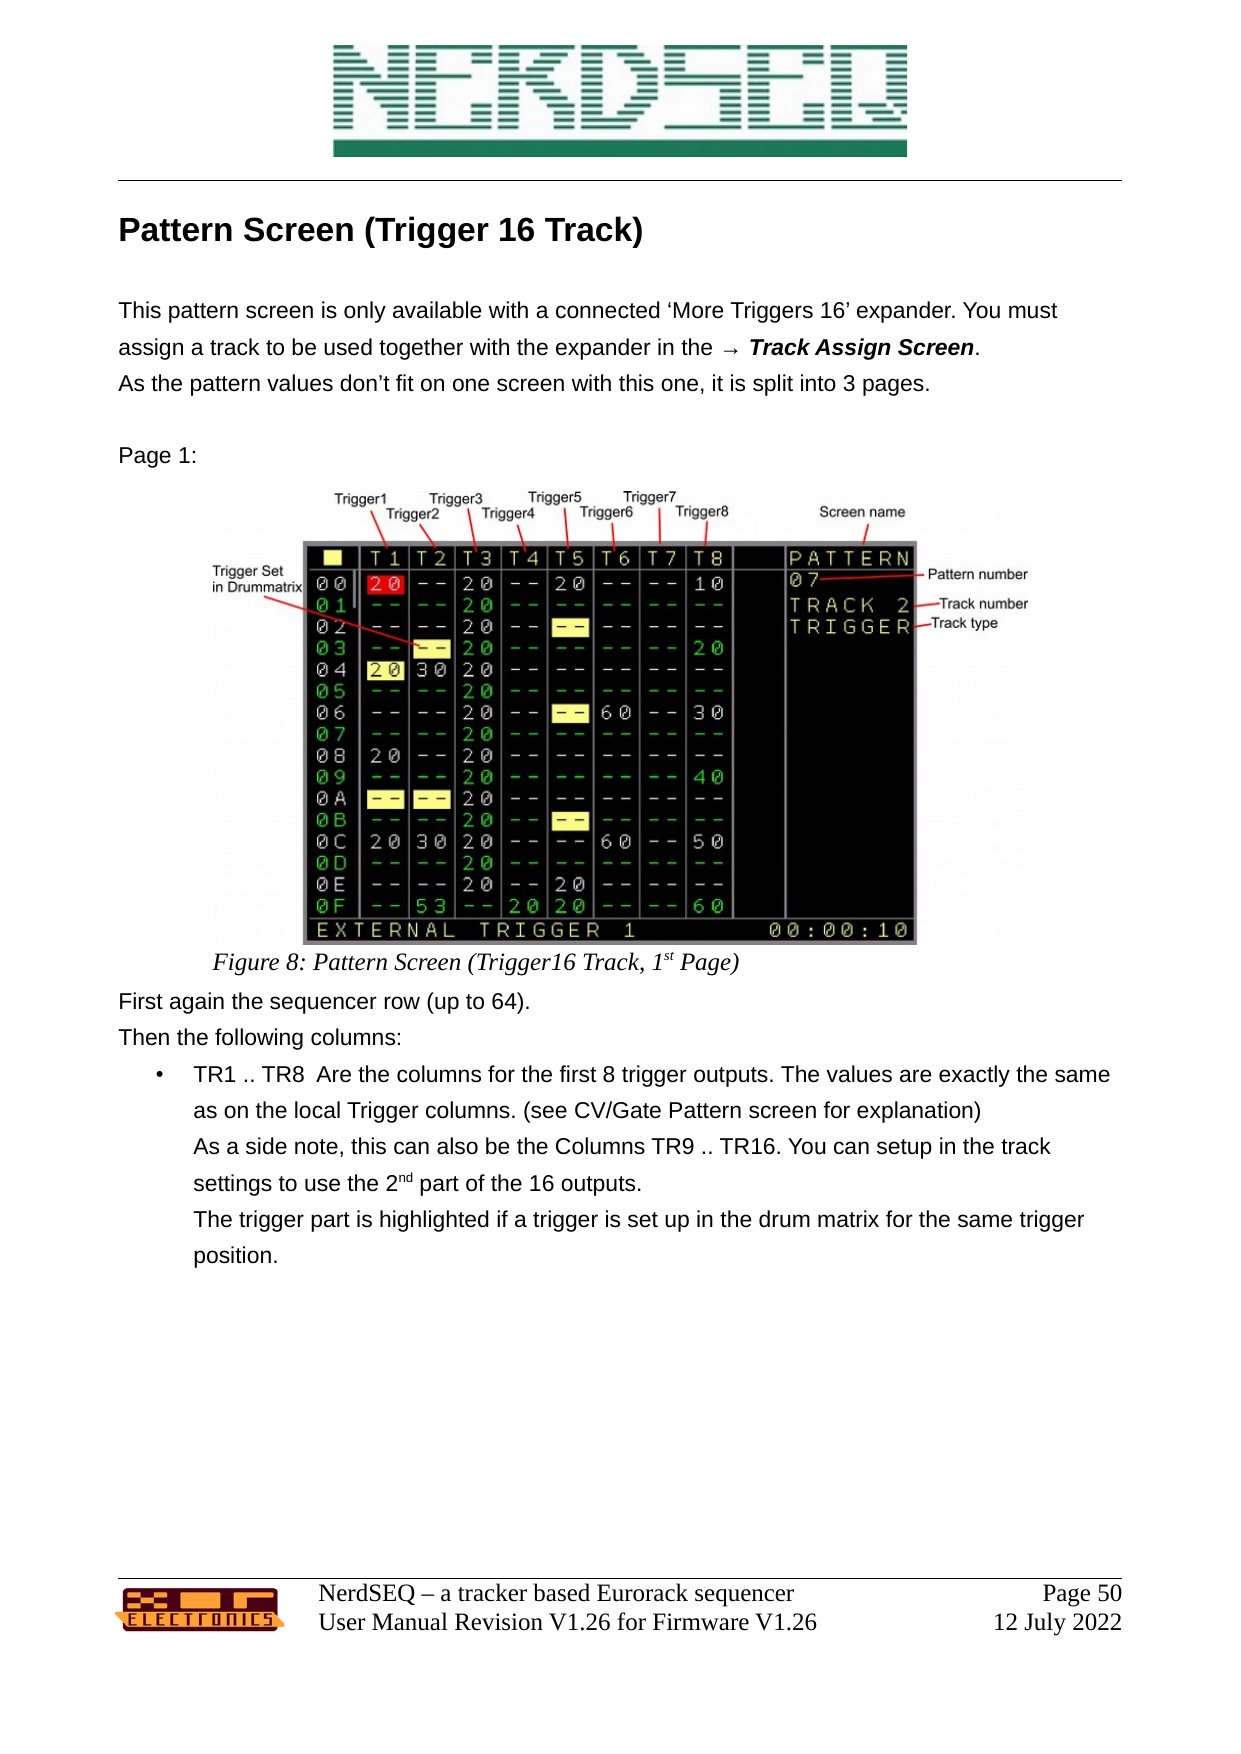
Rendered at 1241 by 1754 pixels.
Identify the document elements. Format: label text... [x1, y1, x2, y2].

subtitle Pattern Screen (Trigger 16 Track) [118, 209, 1122, 248]
text Then the following columns: [118, 1024, 1122, 1051]
text As the pattern values don’t fit on one screen with this one, it is split into 3 pages. [118, 370, 1122, 396]
list As a side note, this can also be the Columns TR9 .. TR16. You can setup in the track settings to use the 2nd part of the 16 outputs. [156, 1133, 1122, 1196]
picture [115, 1584, 285, 1634]
list The trigger part is highlighted if a trigger is set up in the drum matrix for the same trigger position. [156, 1206, 1122, 1269]
text Figure 8: Pattern Screen (Trigger16 Track, 1st Page) [212, 945, 1028, 975]
text This pattern screen is only available with a connected ‘More Triggers 16’ expander. You must assign a track to be used together with the expander in the → Track Assign Screen. [118, 297, 1122, 360]
list TR1 .. TR8 Are the columns for the first 8 trigger outputs. The values are exactly the same as on the local Trigger columns. (see CV/Gate Pattern screen for explanation) [156, 1061, 1122, 1123]
picture [333, 45, 908, 157]
text Page 1: [118, 442, 1122, 469]
text First again the sequencer row (up to 64). [118, 988, 1122, 1014]
picture [212, 491, 1028, 945]
